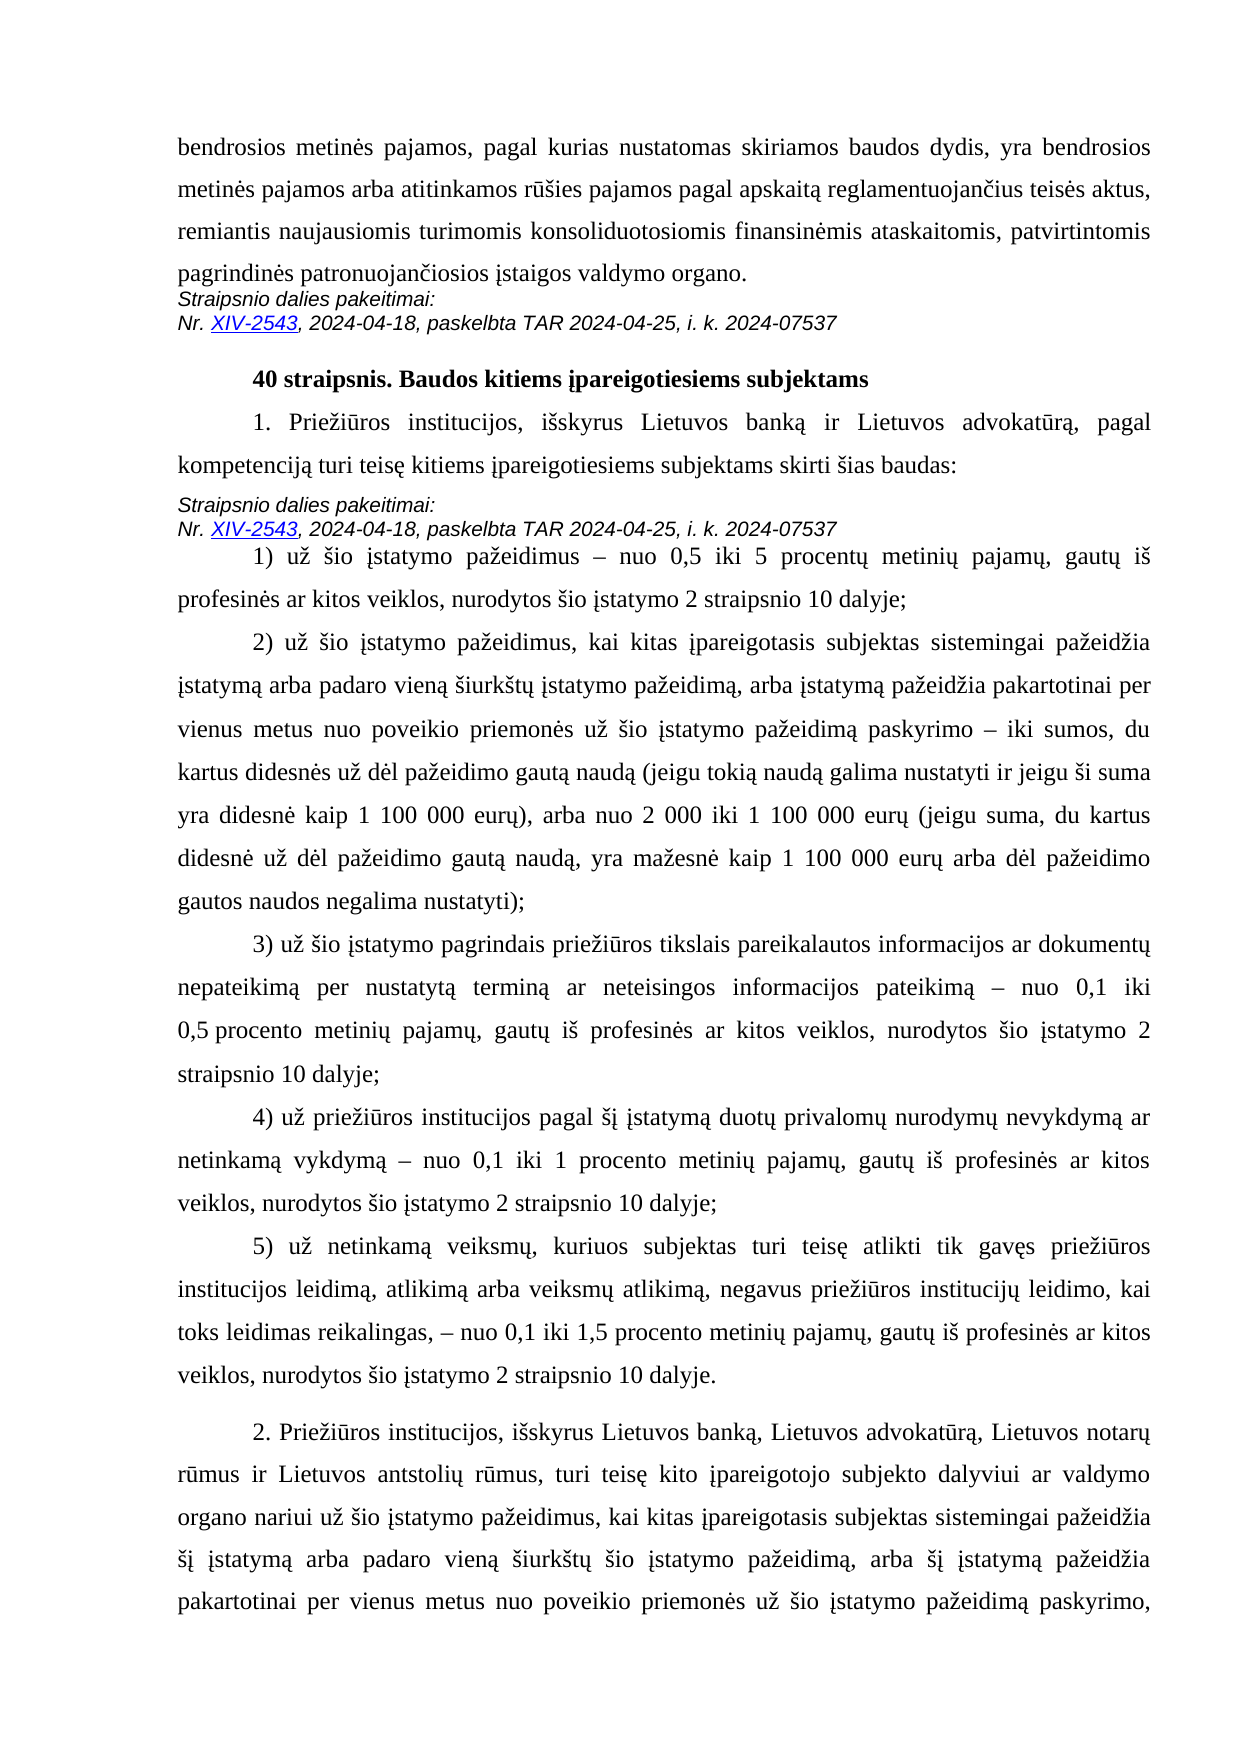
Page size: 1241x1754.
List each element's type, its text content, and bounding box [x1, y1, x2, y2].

text 4) už priežiūros institucijos pagal šį įstatymą duotų privalomų nurodymų nevykdymą ar netinkamą vykdymą – nuo 0,1 iki 1 procento metinių pajamų, gautų iš profesinės ar kitos veiklos, nurodytos šio įstatymo 2 straipsnio 10 dalyje; [177, 1102, 1152, 1217]
text 2. Priežiūros institucijos, išskyrus Lietuvos banką, Lietuvos advokatūrą, Lietuvos notarų rūmus ir Lietuvos antstolių rūmus, turi teisę kito įpareigotojo subjekto dalyviui ar valdymo organo nariui už šio įstatymo pažeidimus, kai kitas įpareigotasis subjektas sistemingai pažeidžia šį įstatymą arba padaro vieną šiurkštų šio įstatymo pažeidimą, arba šį įstatymą pažeidžia pakartotinai per vienus metus nuo poveikio priemonės už šio įstatymo pažeidimą paskyrimo, [177, 1404, 1152, 1615]
text 40 straipsnis. Baudos kitiems įpareigotiesiems subjektams [177, 364, 1152, 393]
text Straipsnio dalies pakeitimai: [177, 493, 1152, 517]
text Nr. XIV-2543, 2024-04-18, paskelbta TAR 2024-04-25, i. k. 2024-07537 [177, 517, 1152, 541]
text 2) už šio įstatymo pažeidimus, kai kitas įpareigotasis subjektas sistemingai pažeidžia įstatymą arba padaro vieną šiurkštų įstatymo pažeidimą, arba įstatymą pažeidžia pakartotinai per vienus metus nuo poveikio priemonės už šio įstatymo pažeidimą paskyrimo – iki sumos, du kartus didesnės už dėl pažeidimo gautą naudą (jeigu tokią naudą galima nustatyti ir jeigu ši suma yra didesnė kaip 1 100 000 eurų), arba nuo 2 000 iki 1 100 000 eurų (jeigu suma, du kartus didesnė už dėl pažeidimo gautą naudą, yra mažesnė kaip 1 100 000 eurų arba dėl pažeidimo gautos naudos negalima nustatyti); [177, 627, 1152, 915]
text 3) už šio įstatymo pagrindais priežiūros tikslais pareikalautos informacijos ar dokumentų nepateikimą per nustatytą terminą ar neteisingos informacijos pateikimą – nuo 0,1 iki 0,5 procento metinių pajamų, gautų iš profesinės ar kitos veiklos, nurodytos šio įstatymo 2 straipsnio 10 dalyje; [177, 929, 1152, 1087]
text bendrosios metinės pajamos, pagal kurias nustatomas skiriamos baudos dydis, yra bendrosios metinės pajamos arba atitinkamos rūšies pajamos pagal apskaitą reglamentuojančius teisės aktus, remiantis naujausiomis turimomis konsoliduotosiomis finansinėmis ataskaitomis, patvirtintomis pagrindinės patronuojančiosios įstaigos valdymo organo. [177, 118, 1152, 287]
text 1. Priežiūros institucijos, išskyrus Lietuvos banką ir Lietuvos advokatūrą, pagal kompetenciją turi teisę kitiems įpareigotiesiems subjektams skirti šias baudas: [177, 407, 1152, 479]
text Straipsnio dalies pakeitimai: [177, 287, 1152, 311]
text 5) už netinkamą veiksmų, kuriuos subjektas turi teisę atlikti tik gavęs priežiūros institucijos leidimą, atlikimą arba veiksmų atlikimą, negavus priežiūros institucijų leidimo, kai toks leidimas reikalingas, – nuo 0,1 iki 1,5 procento metinių pajamų, gautų iš profesinės ar kitos veiklos, nurodytos šio įstatymo 2 straipsnio 10 dalyje. [177, 1231, 1152, 1389]
text 1) už šio įstatymo pažeidimus – nuo 0,5 iki 5 procentų metinių pajamų, gautų iš profesinės ar kitos veiklos, nurodytos šio įstatymo 2 straipsnio 10 dalyje; [177, 541, 1152, 613]
text Nr. XIV-2543, 2024-04-18, paskelbta TAR 2024-04-25, i. k. 2024-07537 [177, 311, 1152, 335]
